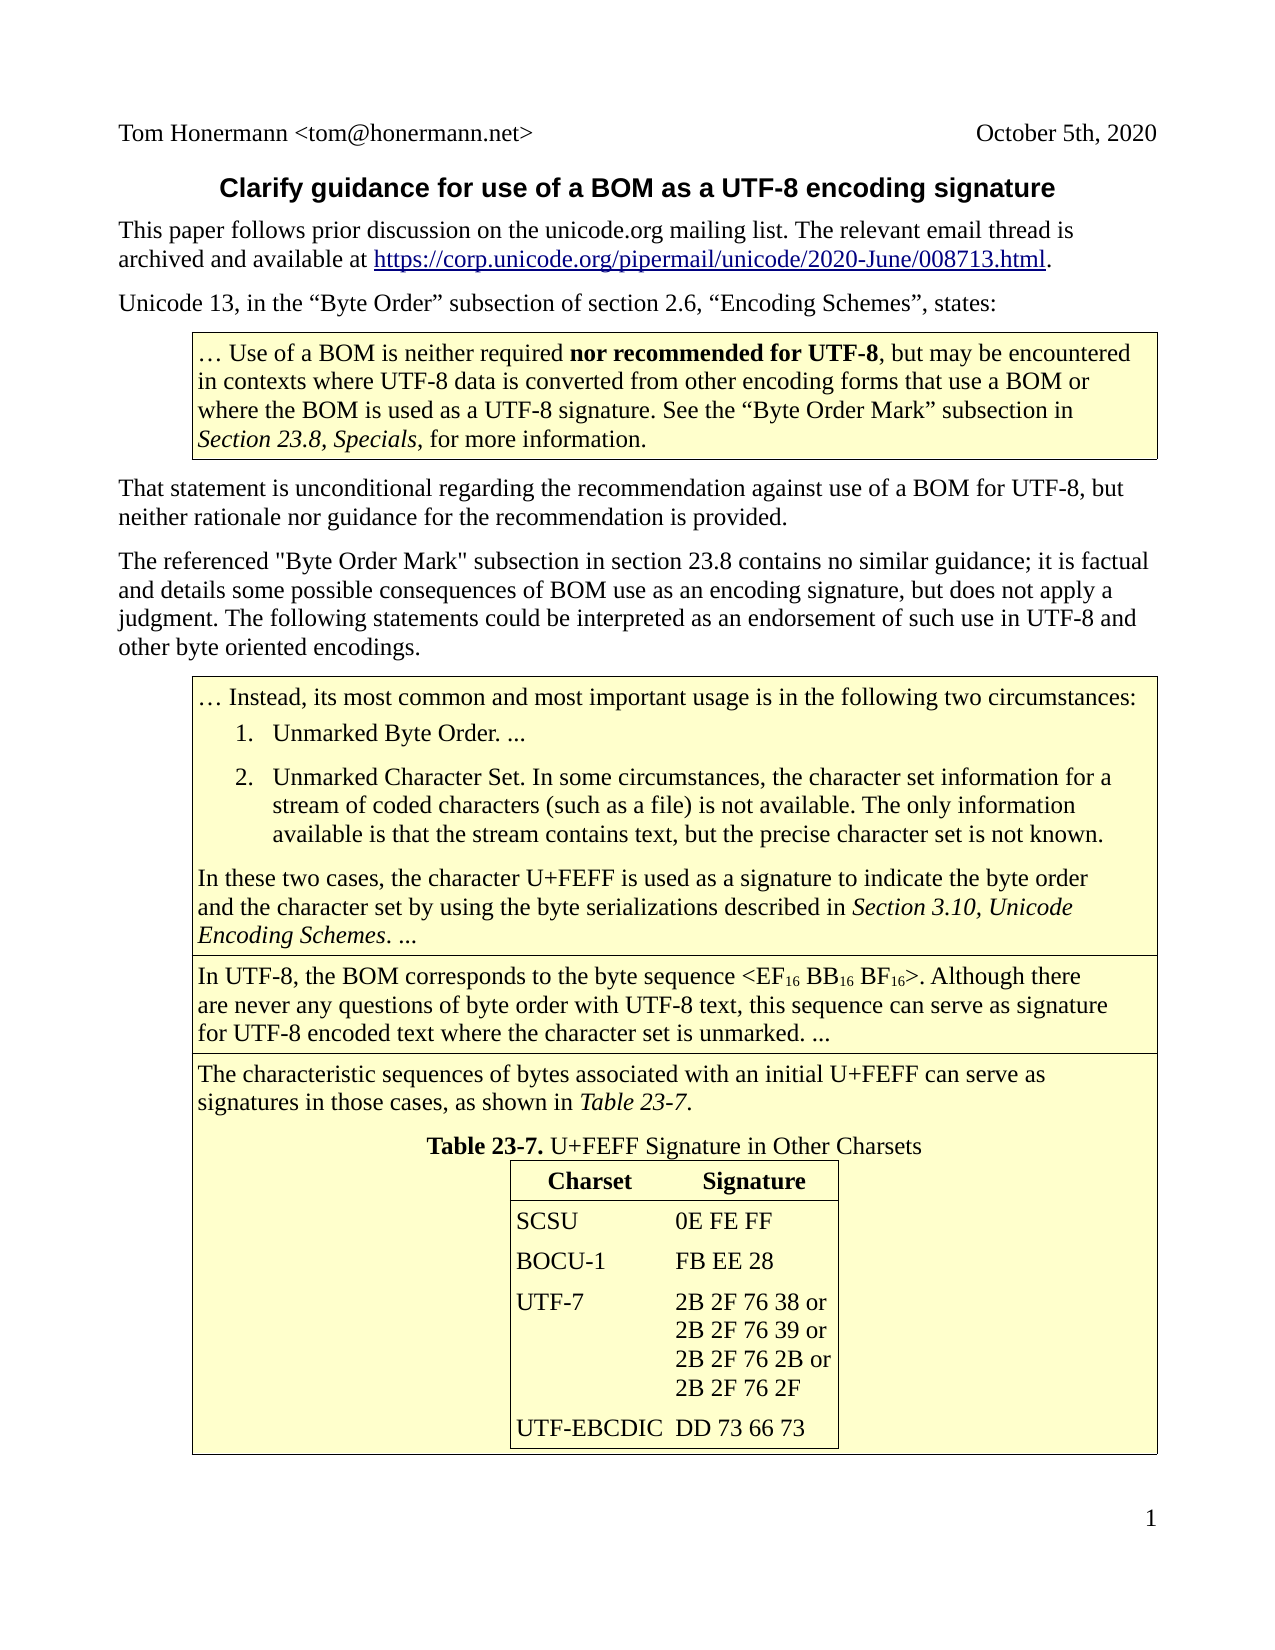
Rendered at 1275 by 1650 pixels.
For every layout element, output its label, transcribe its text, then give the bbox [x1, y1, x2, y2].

table_cell 2B 2F 76 38 or 2B 2F 76 39 or 2B 2F 76 2B or 2B 2F 76 2F [670, 1281, 838, 1407]
table_header … Instead, its most common and most important usage is in the following two circumstances: Unmarked Byte Order. ... Unmarked Character Set. In some circumstances, the character set information for a stream of coded characters (such as a file) is not available. The only information available is that the stream contains text, but the precise character set is not known. In these two cases, the character U+FEFF is used as a signature to indicate the byte order and the character set by using the byte serializations described in Section 3.10, Unicode Encoding Schemes. ... [193, 677, 1157, 955]
table_header October 5th, 2020 [638, 118, 1157, 147]
table_cell UTF-7 [511, 1281, 669, 1407]
title Clarify guidance for use of a BOM as a UTF-8 encoding signature [118, 172, 1157, 203]
table_cell FB EE 28 [670, 1241, 838, 1281]
table_cell SCSU [511, 1201, 669, 1241]
table_cell UTF-EBCDIC [511, 1407, 669, 1447]
text Unicode 13, in the “Byte Order” subsection of section 2.6, “Encoding Schemes”, states: [118, 288, 1157, 317]
table_cell BOCU-1 [511, 1241, 669, 1281]
table_header Tom Honermann <tom@honermann.net> [118, 118, 637, 147]
text That statement is unconditional regarding the recommendation against use of a BOM for UTF-8, but neither rationale nor guidance for the recommendation is provided. [118, 473, 1157, 531]
table_cell DD 73 66 73 [670, 1407, 838, 1447]
table_cell 0E FE FF [670, 1201, 838, 1241]
table_header Signature [670, 1161, 838, 1200]
text This paper follows prior discussion on the unicode.org mailing list. The relevant email thread is archived and available at https://corp.unicode.org/pipermail/unicode/2020-June/008713.html. [118, 216, 1157, 273]
table_cell In UTF-8, the BOM corresponds to the byte sequence <EF16 BB16 BF16>. Although there are never any questions of byte order with UTF-8 text, this sequence can serve as signature for UTF-8 encoded text where the character set is unmarked. ... [193, 956, 1157, 1053]
table_header … Use of a BOM is neither required nor recommended for UTF-8, but may be encountered in contexts where UTF-8 data is converted from other encoding forms that use a BOM or where the BOM is used as a UTF-8 signature. See the “Byte Order Mark” subsection in Section 23.8, Specials, for more information. [193, 333, 1157, 458]
text The referenced "Byte Order Mark" subsection in section 23.8 contains no similar guidance; it is factual and details some possible consequences of BOM use as an encoding signature, but does not apply a judgment. The following statements could be interpreted as an endorsement of such use in UTF-8 and other byte oriented encodings. [118, 546, 1157, 661]
table_cell The characteristic sequences of bytes associated with an initial U+FEFF can serve as signatures in those cases, as shown in Table 23-7. Table 23-7. U+FEFF Signature in Other Charsets [193, 1054, 1157, 1453]
table_header Charset [511, 1161, 669, 1200]
